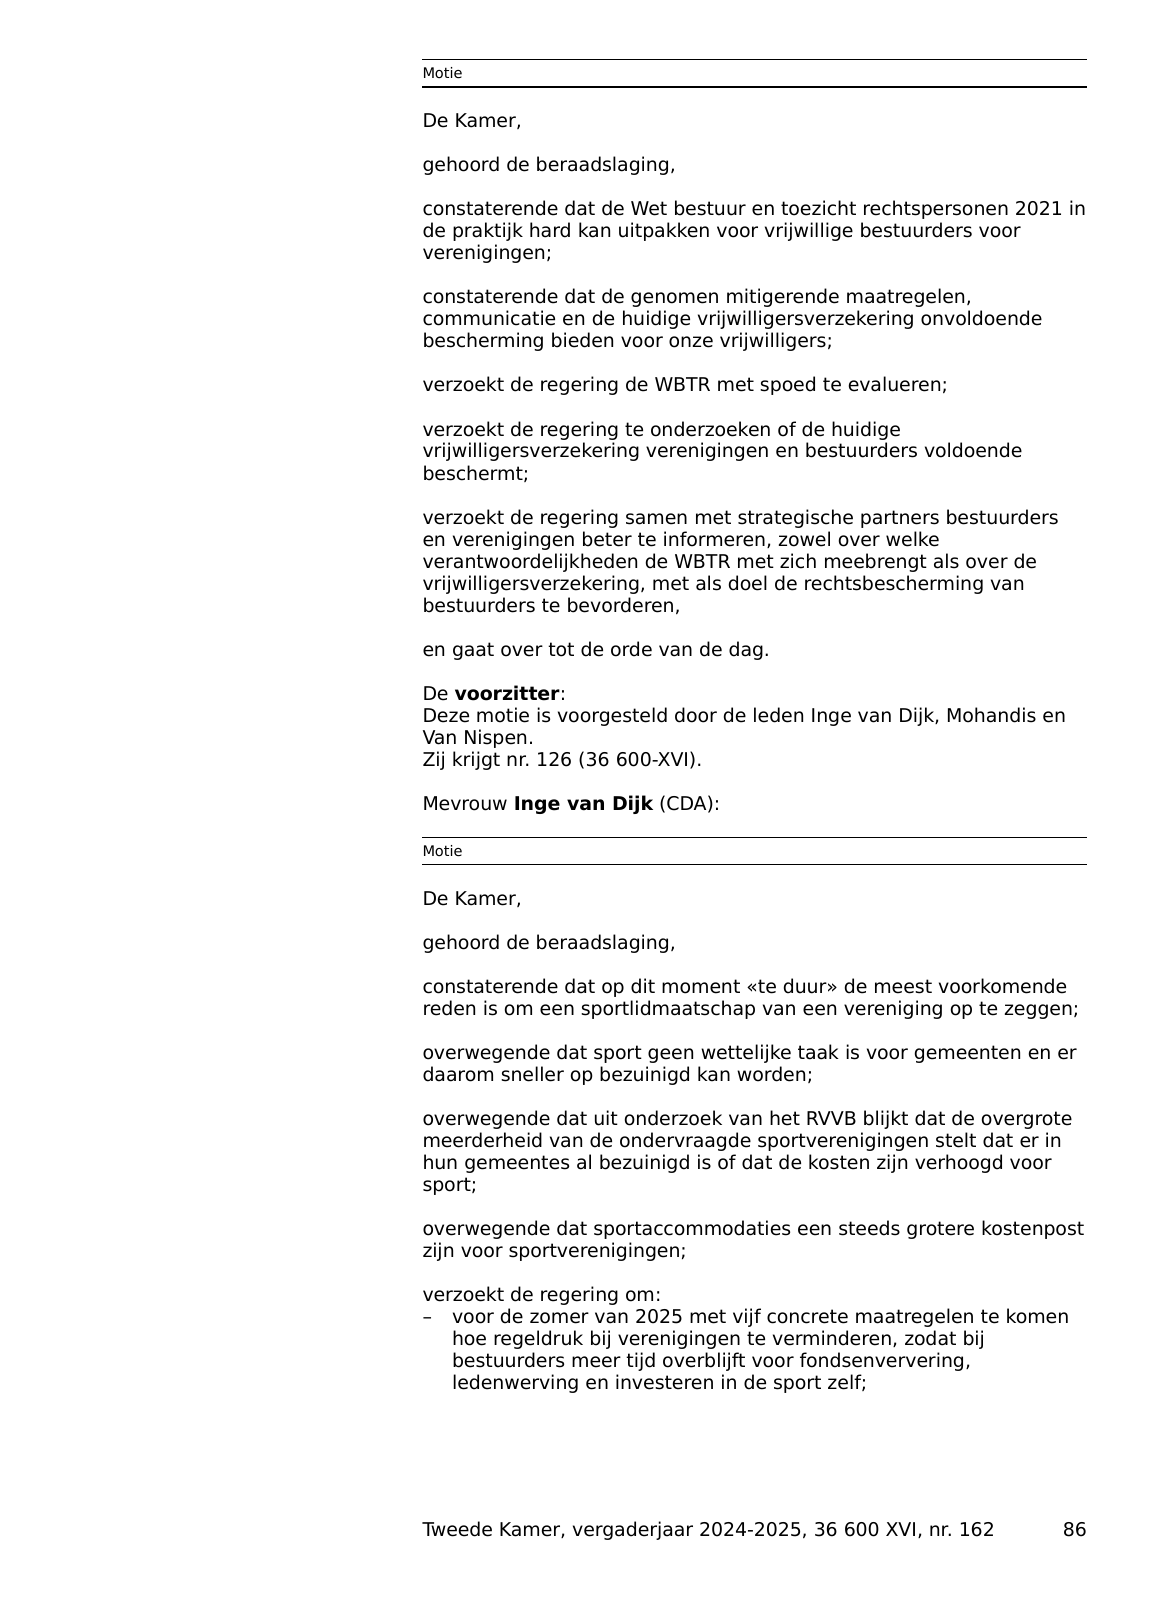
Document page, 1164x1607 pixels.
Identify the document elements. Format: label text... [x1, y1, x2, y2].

table_header Motie [422, 60, 1087, 86]
text constaterende dat de Wet bestuur en toezicht rechtspersonen 2021 in de praktijk hard kan uitpakken voor vrijwillige bestuurders voor verenigingen; [422, 198, 1087, 264]
text overwegende dat sport geen wettelijke taak is voor gemeenten en er daarom sneller op bezuinigd kan worden; [422, 1042, 1087, 1086]
text gehoord de beraadslaging, [422, 154, 1087, 176]
text verzoekt de regering te onderzoeken of de huidige vrijwilligersverzekering verenigingen en bestuurders voldoende beschermt; [422, 418, 1087, 484]
text gehoord de beraadslaging, [422, 932, 1087, 953]
text Zij krijgt nr. 126 (36 600-XVI). [422, 749, 1087, 771]
text verzoekt de regering de WBTR met spoed te evalueren; [422, 374, 1087, 396]
table_header Motie [422, 838, 1087, 864]
text Mevrouw Inge van Dijk (CDA): [422, 793, 1087, 815]
text De Kamer, [422, 887, 1087, 909]
text overwegende dat uit onderzoek van het RVVB blijkt dat de overgrote meerderheid van de ondervraagde sportverenigingen stelt dat er in hun gemeentes al bezuinigd is of dat de kosten zijn verhoogd voor sport; [422, 1108, 1087, 1196]
text Deze motie is voorgesteld door de leden Inge van Dijk, Mohandis en Van Nispen. [422, 705, 1087, 749]
text constaterende dat de genomen mitigerende maatregelen, communicatie en de huidige vrijwilligersverzekering onvoldoende bescherming bieden voor onze vrijwilligers; [422, 286, 1087, 352]
text De Kamer, [422, 110, 1087, 132]
text verzoekt de regering om: [422, 1284, 1087, 1306]
text – voor de zomer van 2025 met vijf concrete maatregelen te komen hoe regeldruk bij verenigingen te verminderen, zodat bij bestuurders meer tijd overblijft voor fondsenververing, ledenwerving en investeren in de sport zelf; [422, 1306, 1087, 1394]
text en gaat over tot de orde van de dag. [422, 639, 1087, 661]
text constaterende dat op dit moment «te duur» de meest voorkomende reden is om een sportlidmaatschap van een vereniging op te zeggen; [422, 976, 1087, 1020]
text De voorzitter: [422, 683, 1087, 705]
text overwegende dat sportaccommodaties een steeds grotere kostenpost zijn voor sportverenigingen; [422, 1218, 1087, 1262]
text verzoekt de regering samen met strategische partners bestuurders en verenigingen beter te informeren, zowel over welke verantwoordelijkheden de WBTR met zich meebrengt als over de vrijwilligersverzekering, met als doel de rechtsbescherming van bestuurders te bevorderen, [422, 507, 1087, 616]
